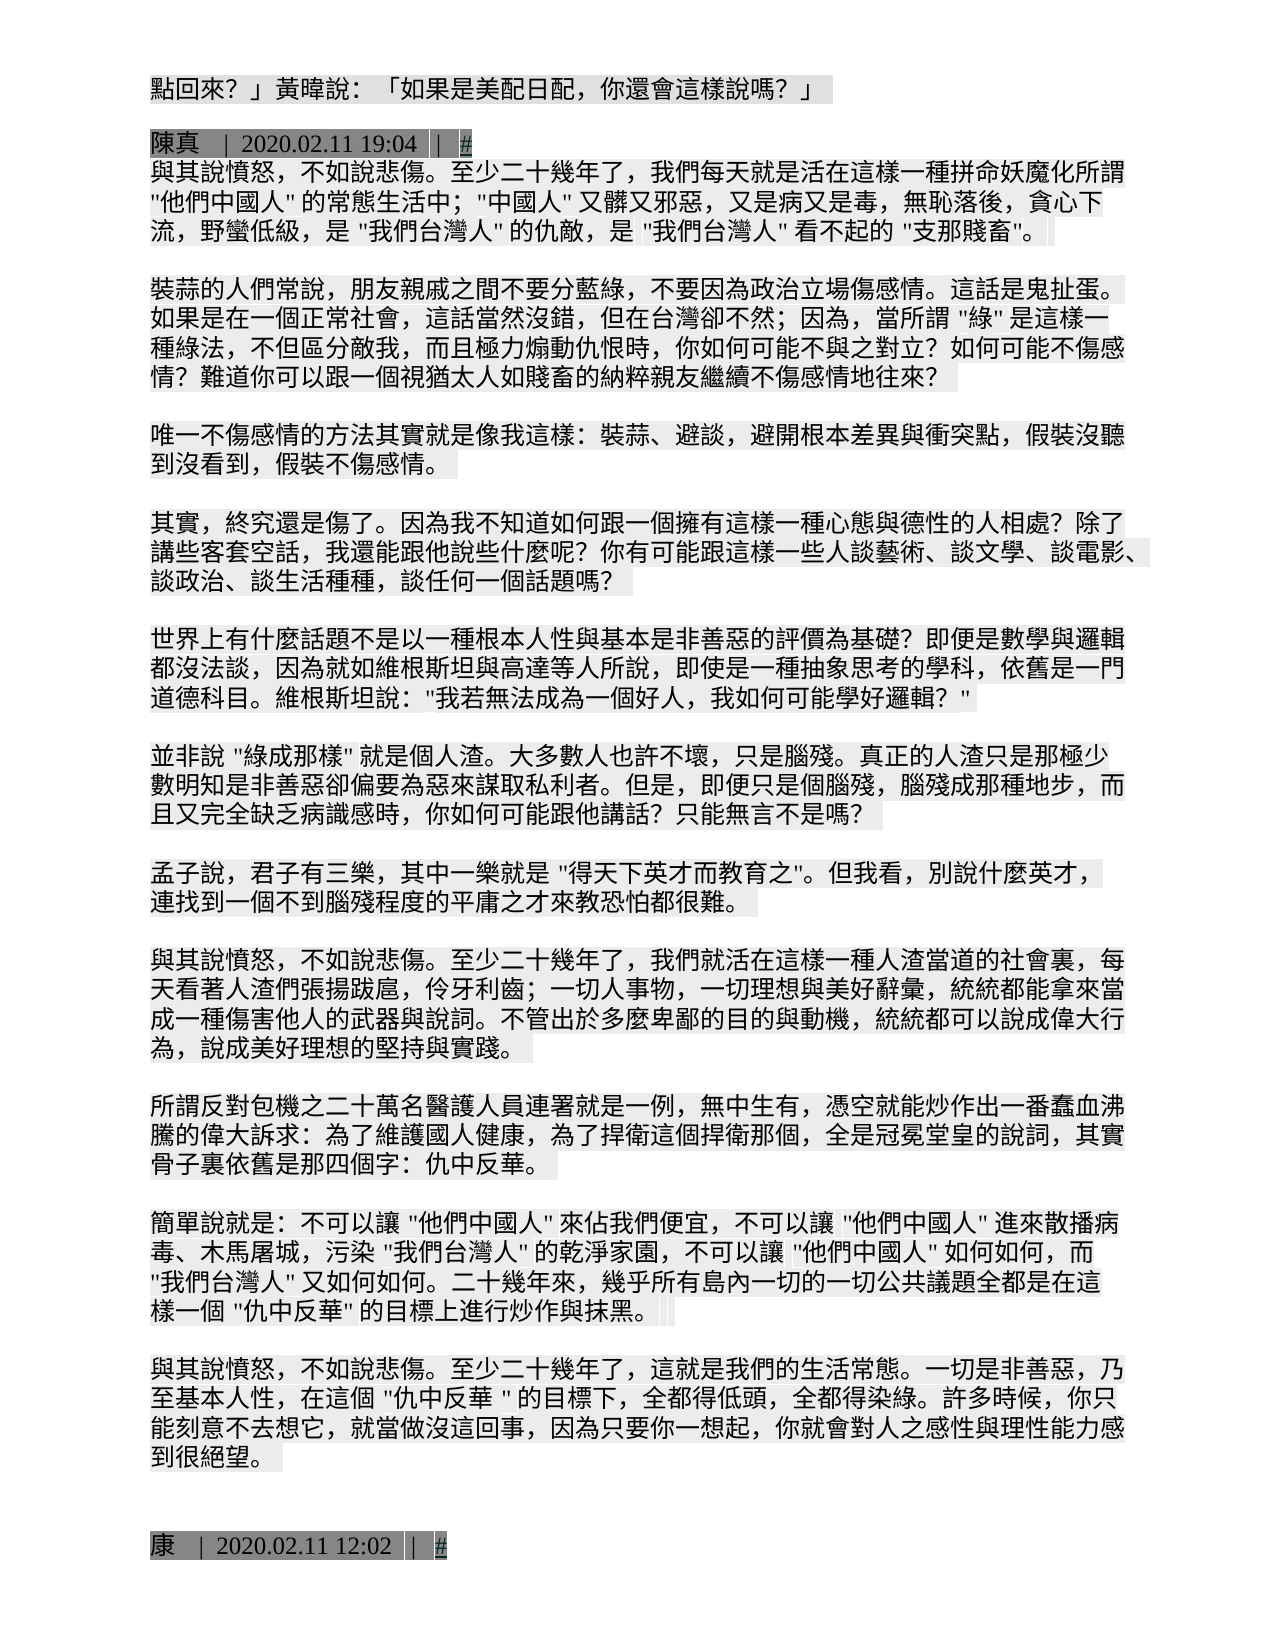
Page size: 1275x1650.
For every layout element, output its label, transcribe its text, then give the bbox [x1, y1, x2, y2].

text 康 | 2020.02.11 12:02 | # [150, 1531, 1125, 1560]
text 陳真 | 2020.02.11 19:04 | # [150, 129, 1125, 158]
text 點回來？」黃暐說：「如果是美配日配，你還會這樣說嗎？」 [150, 75, 1125, 104]
text 與其說憤怒，不如說悲傷。至少二十幾年了，我們每天就是活在這樣一種拼命妖魔化所謂 "他們中國人" 的常態生活中；"中國人" 又髒又邪惡，又是病又是毒，無恥落後，貪心下流，野蠻低級，是 "我們台灣人" 的仇敵，是 "我們台灣人" 看不起的 "支那賤畜"。 裝蒜的人們常說，朋友親戚之間不要分藍綠，不要因為政治立場傷感情。這話是鬼扯蛋。如果是在一個正常社會，這話當然沒錯，但在台灣卻不然；因為，當所謂 "綠" 是這樣一種綠法，不但區分敵我，而且極力煽動仇恨時，你如何可能不與之對立？如何可能不傷感情？難道你可以跟一個視猶太人如賤畜的納粹親友繼續不傷感情地往來？ 唯一不傷感情的方法其實就是像我這樣：裝蒜、避談，避開根本差異與衝突點，假裝沒聽到沒看到，假裝不傷感情。 其實，終究還是傷了。因為我不知道如何跟一個擁有這樣一種心態與德性的人相處？除了講些客套空話，我還能跟他說些什麼呢？你有可能跟這樣一些人談藝術、談文學、談電影、談政治、談生活種種，談任何一個話題嗎？ 世界上有什麼話題不是以一種根本人性與基本是非善惡的評價為基礎？即便是數學與邏輯都沒法談，因為就如維根斯坦與高達等人所說，即使是一種抽象思考的學科，依舊是一門道德科目。維根斯坦說："我若無法成為一個好人，我如何可能學好邏輯？" 並非說 "綠成那樣" 就是個人渣。大多數人也許不壞，只是腦殘。真正的人渣只是那極少數明知是非善惡卻偏要為惡來謀取私利者。但是，即便只是個腦殘，腦殘成那種地步，而且又完全缺乏病識感時，你如何可能跟他講話？只能無言不是嗎？ 孟子說，君子有三樂，其中一樂就是 "得天下英才而教育之"。但我看，別說什麼英才，連找到一個不到腦殘程度的平庸之才來教恐怕都很難。 與其說憤怒，不如說悲傷。至少二十幾年了，我們就活在這樣一種人渣當道的社會裏，每天看著人渣們張揚跋扈，伶牙利齒；一切人事物，一切理想與美好辭彙，統統都能拿來當成一種傷害他人的武器與說詞。不管出於多麼卑鄙的目的與動機，統統都可以說成偉大行為，說成美好理想的堅持與實踐。 所謂反對包機之二十萬名醫護人員連署就是一例，無中生有，憑空就能炒作出一番蠢血沸騰的偉大訴求：為了維護國人健康，為了捍衛這個捍衛那個，全是冠冕堂皇的說詞，其實骨子裏依舊是那四個字：仇中反華。 簡單說就是：不可以讓 "他們中國人" 來佔我們便宜，不可以讓 "他們中國人" 進來散播病毒、木馬屠城，污染 "我們台灣人" 的乾淨家園，不可以讓 "他們中國人" 如何如何，而 "我們台灣人" 又如何如何。二十幾年來，幾乎所有島內一切的一切公共議題全都是在這樣一個 "仇中反華" 的目標上進行炒作與抹黑。 與其說憤怒，不如說悲傷。至少二十幾年了，這就是我們的生活常態。一切是非善惡，乃至基本人性，在這個 "仇中反華 " 的目標下，全都得低頭，全都得染綠。許多時候，你只能刻意不去想它，就當做沒這回事，因為只要你一想起，你就會對人之感性與理性能力感到很絕望。 [150, 158, 1125, 1506]
